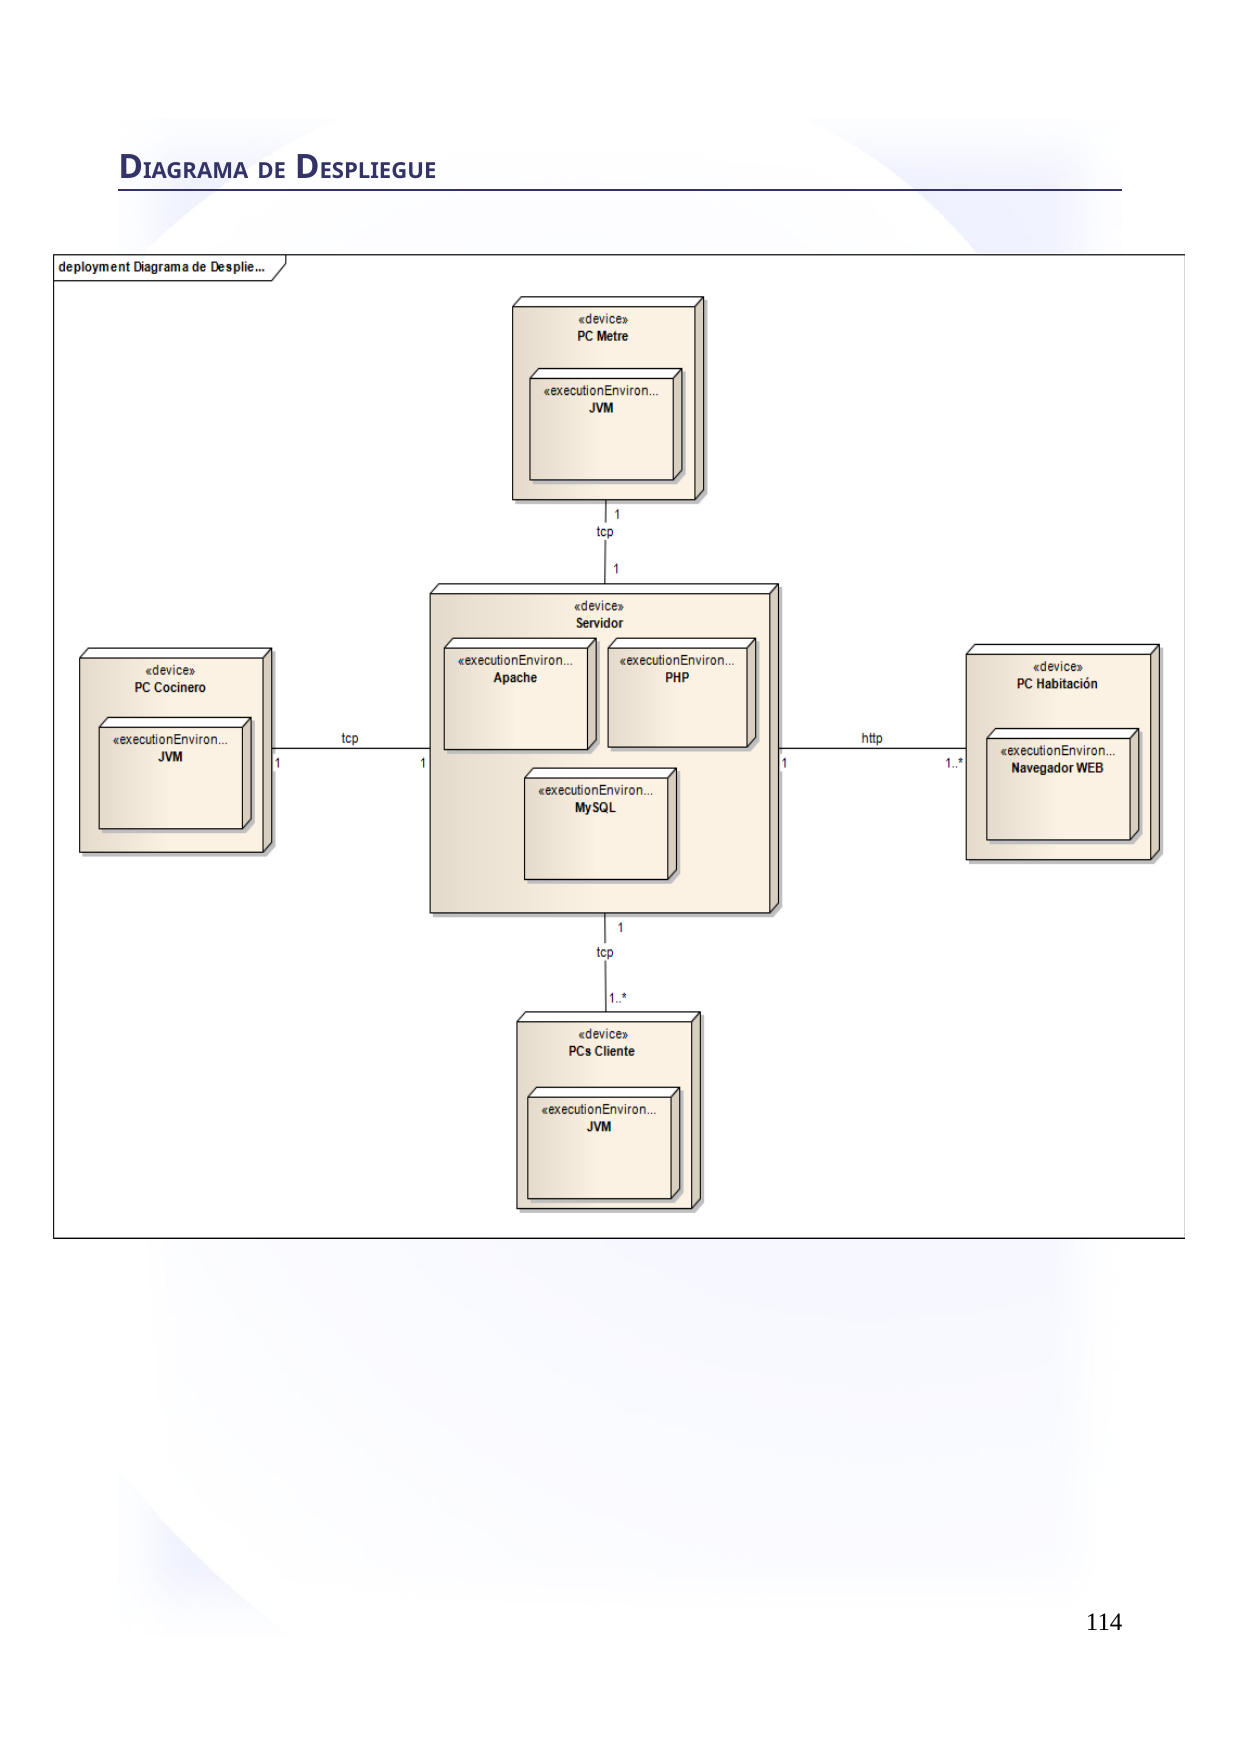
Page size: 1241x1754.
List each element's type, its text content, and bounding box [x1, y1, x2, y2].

subtitle Diagrama de Despliegue [118, 143, 1122, 189]
picture [52, 191, 1185, 1636]
picture [118, 118, 1122, 143]
